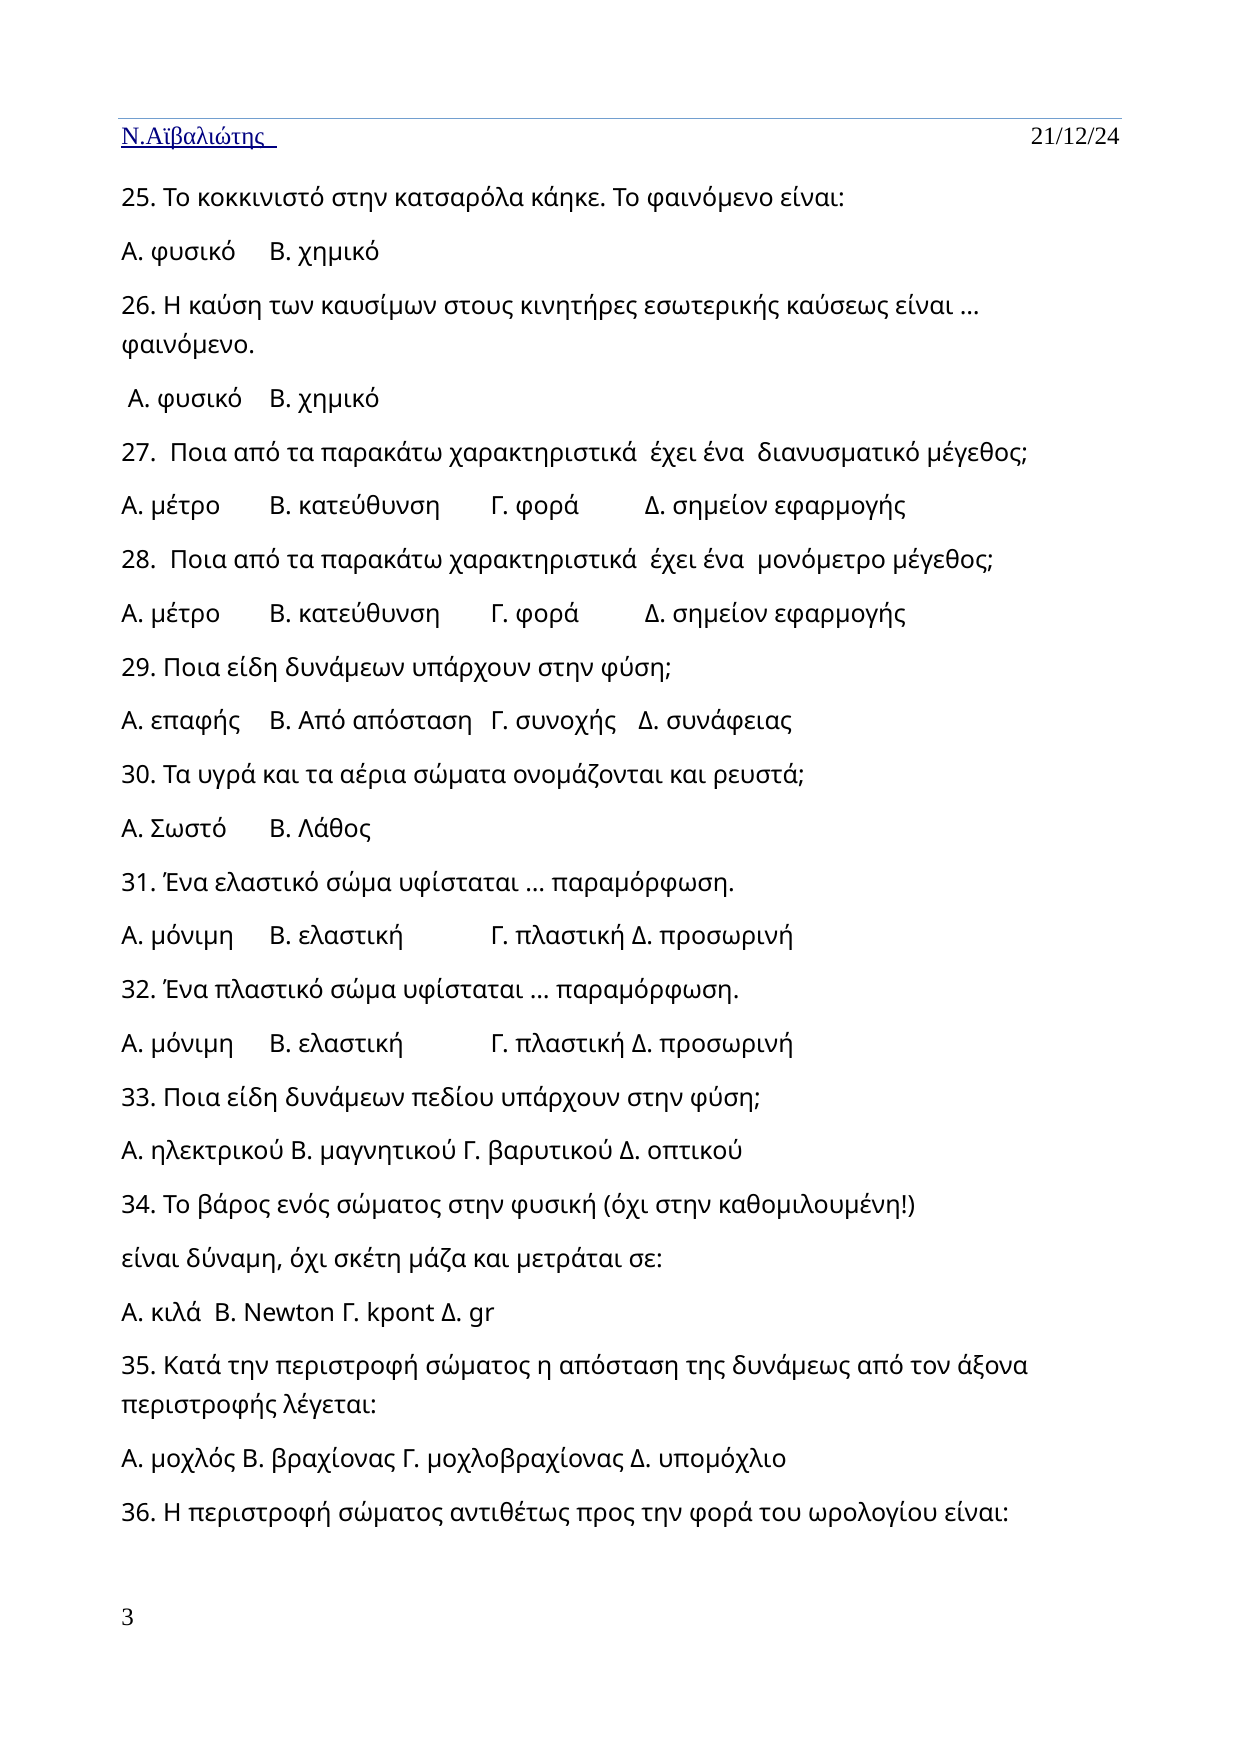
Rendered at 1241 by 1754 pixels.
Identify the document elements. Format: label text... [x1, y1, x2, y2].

text 26. Η καύση των καυσίμων στους κινητήρες εσωτερικής καύσεως είναι … φαινόμενο. [121, 287, 1119, 361]
text 25. Το κοκκινιστό στην κατσαρόλα κάηκε. Το φαινόμενο είναι: [121, 180, 1119, 214]
text 33. Ποια είδη δυνάμεων πεδίου υπάρχουν στην φύση; [121, 1079, 1119, 1113]
text 30. Τα υγρά και τα αέρια σώματα ονομάζονται και ρευστά; [121, 757, 1119, 791]
text 35. Κατά την περιστροφή σώματος η απόσταση της δυνάμεως από τον άξονα περιστροφής λέγεται: [121, 1348, 1119, 1421]
text 28. Ποια από τα παρακάτω χαρακτηριστικά έχει ένα μονόμετρο μέγεθος; [121, 542, 1119, 576]
text 31. Ένα ελαστικό σώμα υφίσταται … παραμόρφωση. [121, 864, 1119, 898]
text Α. φυσικό Β. χημικό [121, 380, 1119, 414]
text 32. Ένα πλαστικό σώμα υφίσταται … παραμόρφωση. [121, 972, 1119, 1006]
text Α. μόνιμη Β. ελαστική Γ. πλαστική Δ. προσωρινή [121, 918, 1119, 952]
text Α. φυσικό Β. χημικό [121, 234, 1119, 268]
text Α. μοχλός Β. βραχίονας Γ. μοχλοβραχίονας Δ. υπομόχλιο [121, 1441, 1119, 1475]
text Α. μέτρο Β. κατεύθυνση Γ. φορά Δ. σημείον εφαρμογής [121, 488, 1119, 522]
text Α. κιλά Β. Νewton Γ. kpont Δ. gr [121, 1294, 1119, 1328]
text είναι δύναμη, όχι σκέτη μάζα και μετράται σε: [121, 1240, 1119, 1274]
text Α. μόνιμη Β. ελαστική Γ. πλαστική Δ. προσωρινή [121, 1025, 1119, 1059]
text Α. ηλεκτρικού Β. μαγνητικού Γ. βαρυτικού Δ. οπτικού [121, 1133, 1119, 1167]
text 36. Η περιστροφή σώματος αντιθέτως προς την φορά του ωρολογίου είναι: [121, 1494, 1119, 1529]
text Α. Σωστό Β. Λάθος [121, 810, 1119, 844]
text 34. Το βάρος ενός σώματος στην φυσική (όχι στην καθομιλουμένη!) [121, 1187, 1119, 1221]
text Α. μέτρο Β. κατεύθυνση Γ. φορά Δ. σημείον εφαρμογής [121, 595, 1119, 629]
text Α. επαφής Β. Από απόσταση Γ. συνοχής Δ. συνάφειας [121, 703, 1119, 737]
text 29. Ποια είδη δυνάμεων υπάρχουν στην φύση; [121, 649, 1119, 683]
text 27. Ποια από τα παρακάτω χαρακτηριστικά έχει ένα διανυσματικό μέγεθος; [121, 434, 1119, 468]
